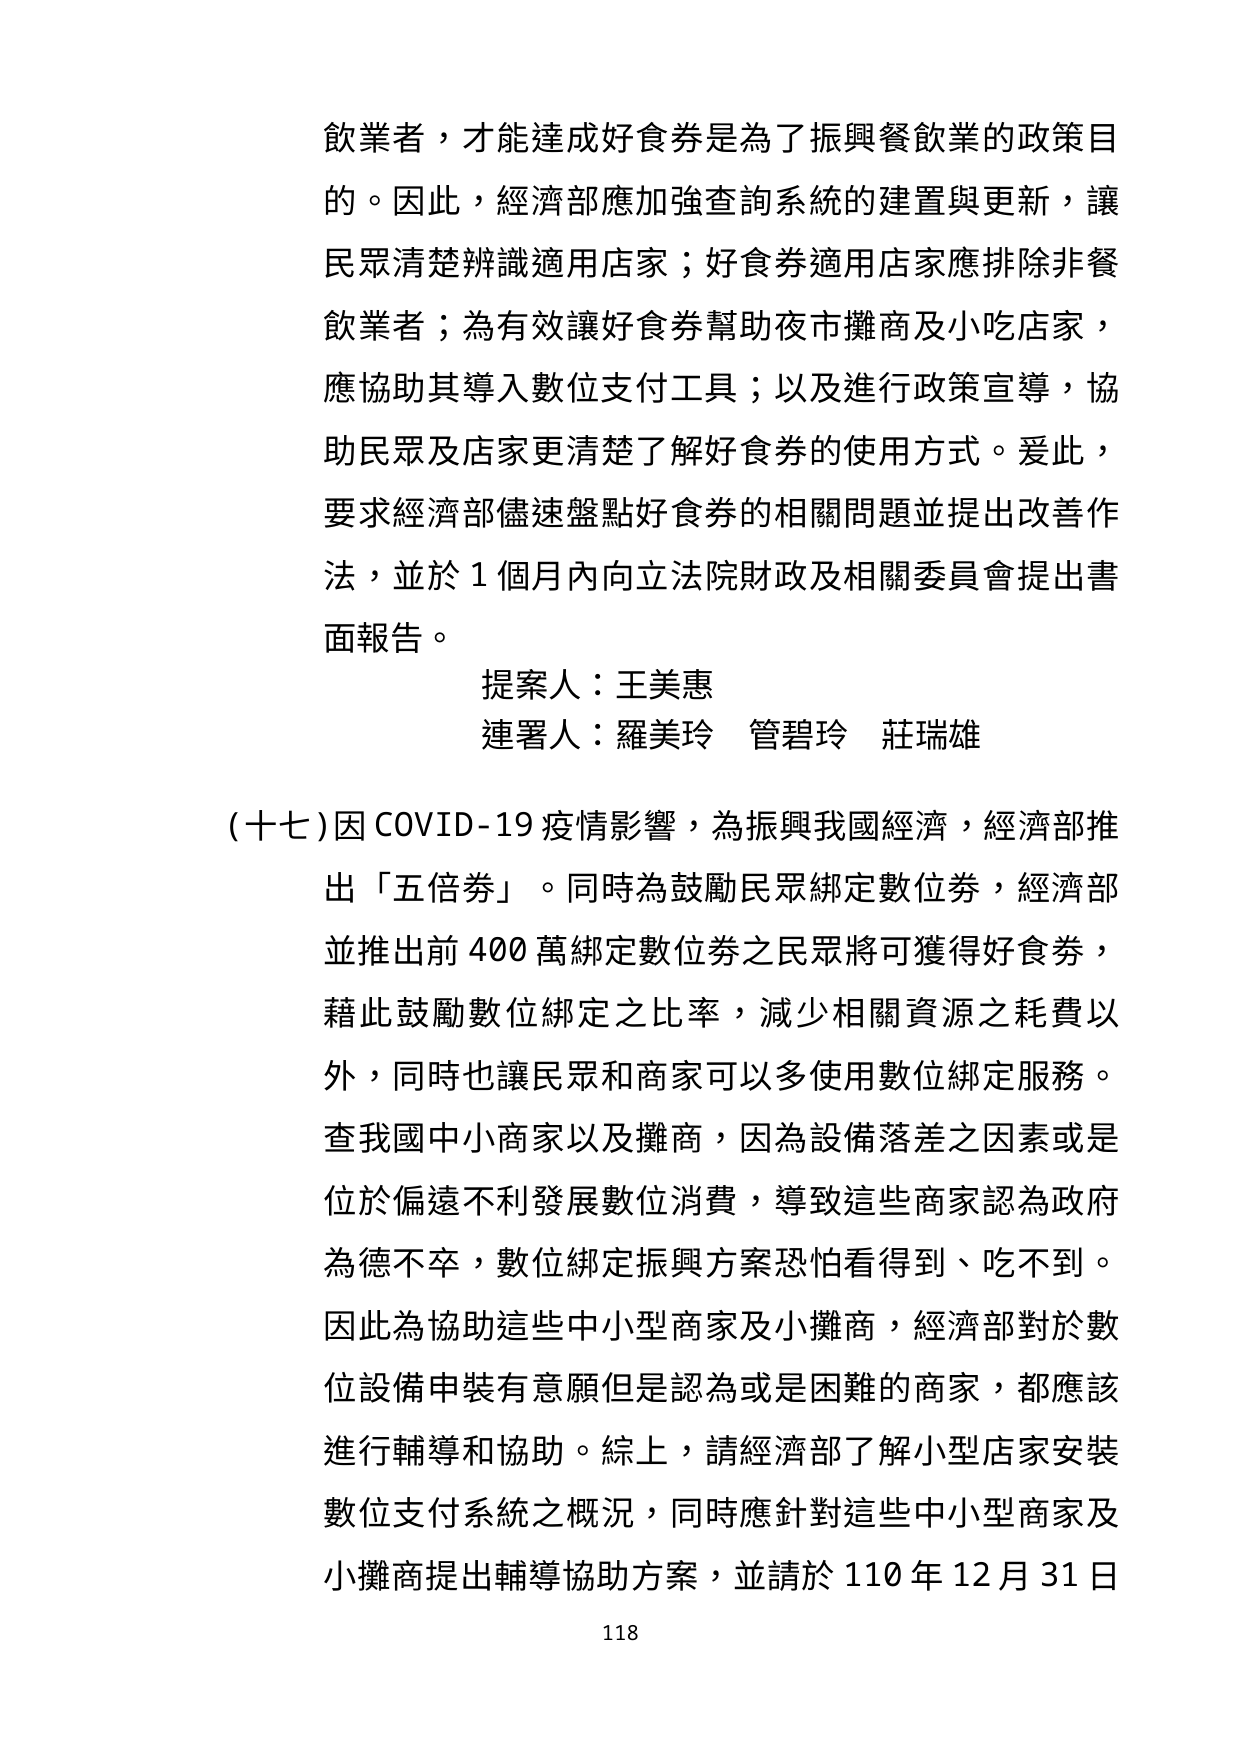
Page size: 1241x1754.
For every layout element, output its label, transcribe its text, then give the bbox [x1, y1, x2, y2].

text 提案人：王美惠 [120, 657, 1120, 707]
text 連署人：羅美玲 管碧玲 莊瑞雄 [120, 707, 1120, 757]
text 飲業者，才能達成好食券是為了振興餐飲業的政策目的。因此，經濟部應加強查詢系統的建置與更新，讓民眾清楚辨識適用店家；好食券適用店家應排除非餐飲業者；為有效讓好食券幫助夜市攤商及小吃店家，應協助其導入數位支付工具；以及進行政策宣導，協助民眾及店家更清楚了解好食券的使用方式。爰此，要求經濟部儘速盤點好食券的相關問題並提出改善作法，並於1個月內向立法院財政及相關委員會提出書面報告。 [223, 94, 1120, 657]
text (十七)因COVID-19疫情影響，為振興我國經濟，經濟部推出「五倍劵」。同時為鼓勵民眾綁定數位劵，經濟部並推出前400萬綁定數位劵之民眾將可獲得好食劵，藉此鼓勵數位綁定之比率，減少相關資源之耗費以外，同時也讓民眾和商家可以多使用數位綁定服務。查我國中小商家以及攤商，因為設備落差之因素或是位於偏遠不利發展數位消費，導致這些商家認為政府為德不卒，數位綁定振興方案恐怕看得到、吃不到。因此為協助這些中小型商家及小攤商，經濟部對於數位設備申裝有意願但是認為或是困難的商家，都應該進行輔導和協助。綜上，請經濟部了解小型店家安裝數位支付系統之概況，同時應針對這些中小型商家及小攤商提出輔導協助方案，並請於110年12月31日 [223, 782, 1120, 1594]
